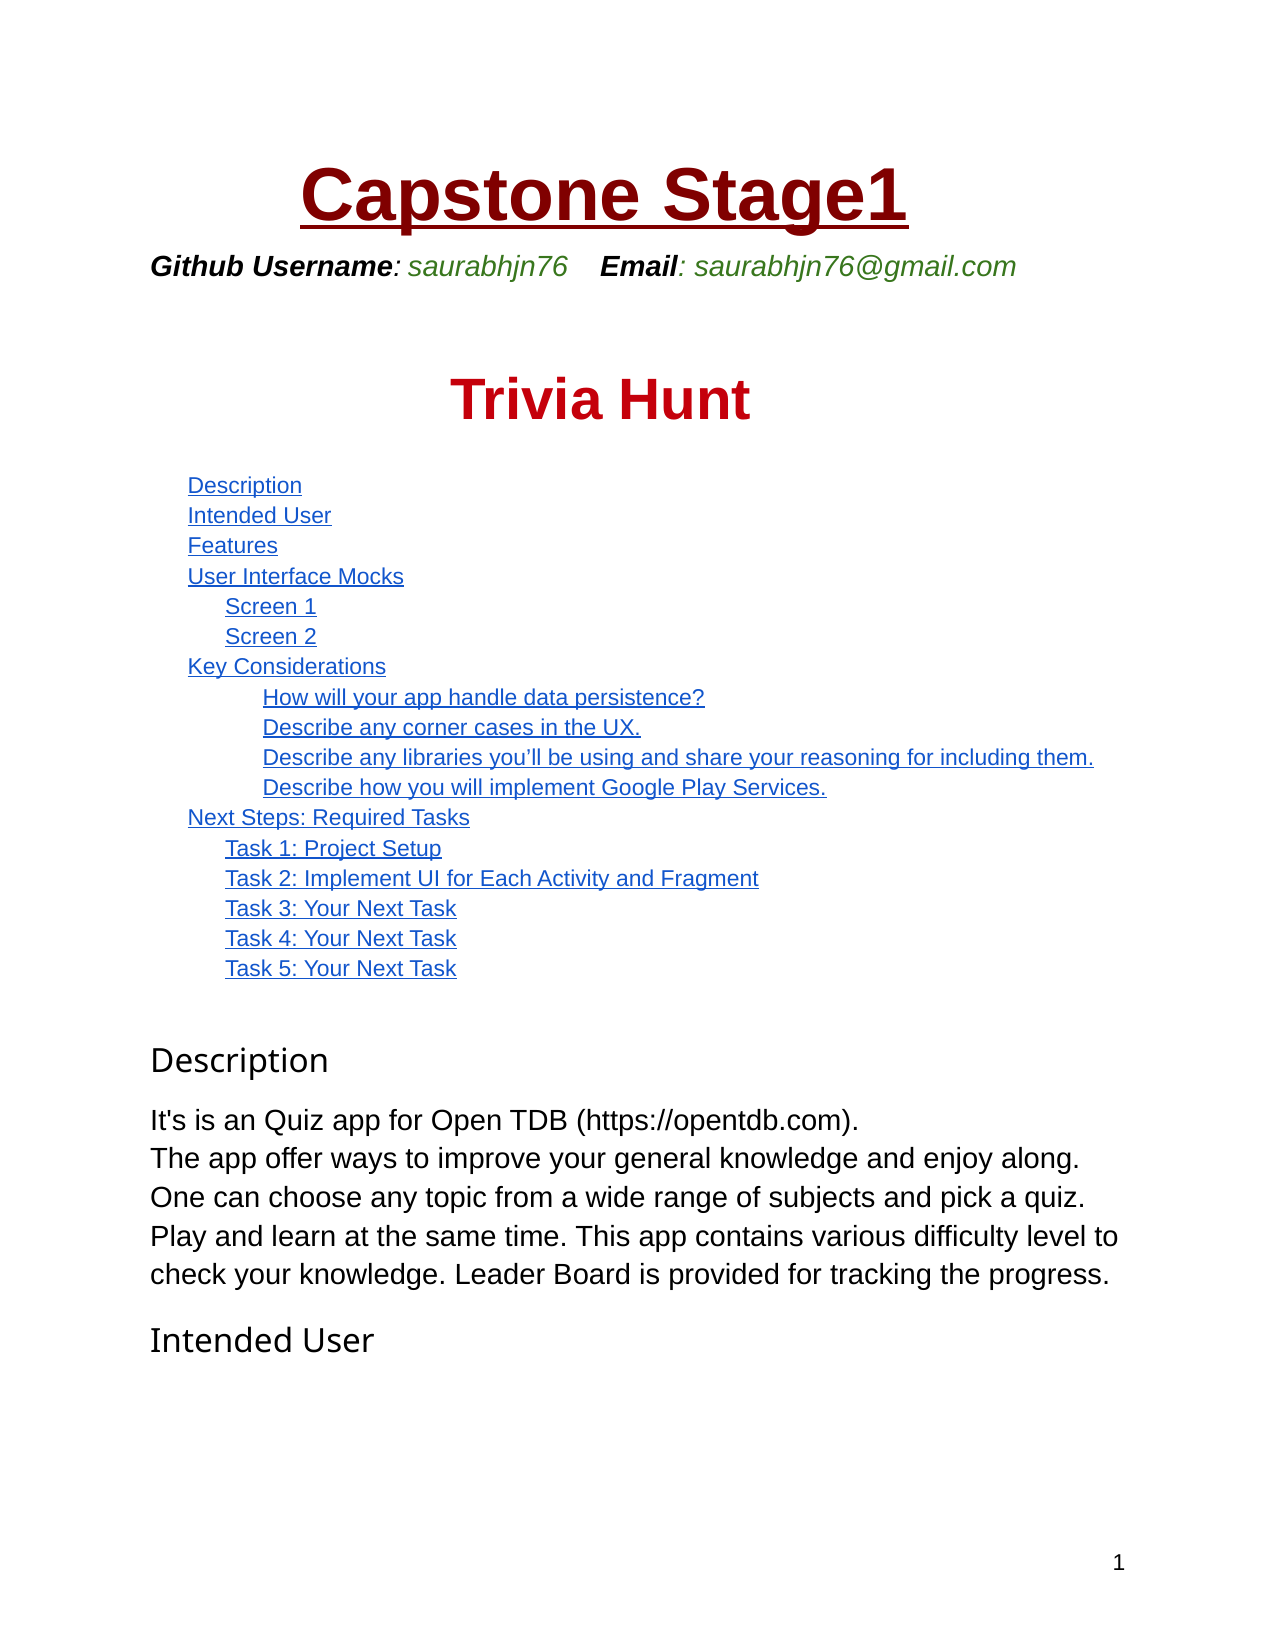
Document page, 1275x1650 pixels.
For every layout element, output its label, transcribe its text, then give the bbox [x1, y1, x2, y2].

text Task 5: Your Next Task [225, 955, 1125, 982]
text The app offer ways to improve your general knowledge and enjoy along. One can choose any topic from a wide range of subjects and pick a quiz. Play and learn at the same time. This app contains various difficulty level to check your knowledge. Leader Board is provided for tracking the progress. [150, 1141, 1125, 1291]
text Trivia Hunt [150, 365, 1125, 432]
text Intended User [187, 502, 1125, 529]
text Screen 2 [225, 623, 1125, 649]
text Capstone Stage1 [150, 150, 1125, 236]
text Key Considerations [187, 653, 1125, 680]
text Describe how you will implement Google Play Services. [262, 774, 1125, 801]
subtitle Description [150, 1037, 1125, 1082]
text User Interface Mocks [187, 563, 1125, 589]
text Features [187, 532, 1125, 559]
text Description [187, 472, 1125, 498]
text Describe any corner cases in the UX. [262, 714, 1125, 740]
text Task 4: Your Next Task [225, 925, 1125, 952]
text Task 3: Your Next Task [225, 895, 1125, 921]
text Next Steps: Required Tasks [187, 804, 1125, 831]
text Describe any libraries you’ll be using and share your reasoning for including them. [262, 744, 1125, 770]
subtitle Intended User [150, 1316, 1125, 1362]
text Task 1: Project Setup [225, 834, 1125, 861]
text How will your app handle data persistence? [262, 683, 1125, 710]
text Github Username: saurabhjn76 Email: saurabhjn76@gmail.com [150, 249, 1125, 283]
text Screen 1 [225, 593, 1125, 619]
text Task 2: Implement UI for Each Activity and Fragment [225, 865, 1125, 891]
text It's is an Quiz app for Open TDB (https://opentdb.com). [150, 1103, 1125, 1136]
